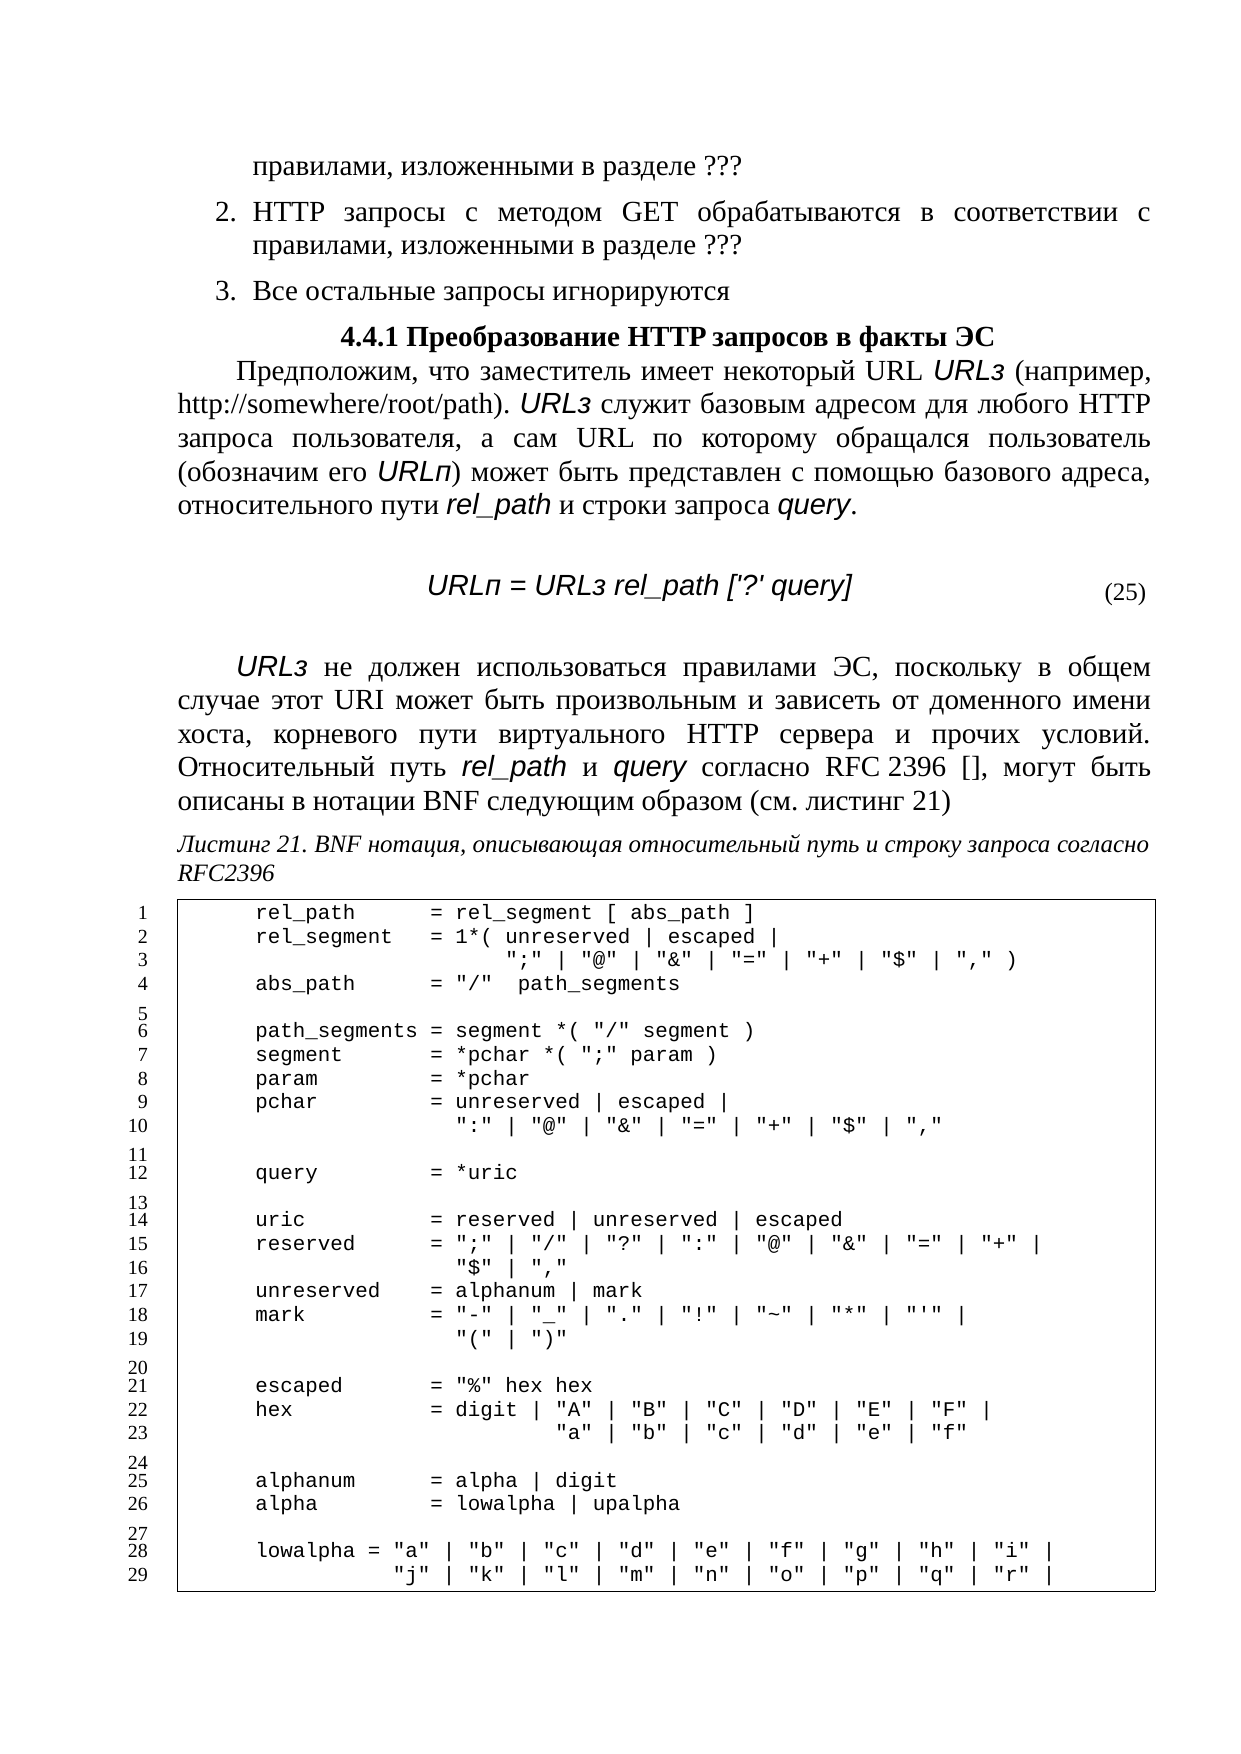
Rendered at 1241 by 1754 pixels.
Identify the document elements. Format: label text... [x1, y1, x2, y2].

text ":" | "@" | "&" | "=" | "+" | "$" | "," [178, 1112, 1155, 1138]
text "$" | "," [178, 1254, 1155, 1277]
text query = *uric [178, 1159, 1155, 1186]
text Листинг 21. BNF нотация, описывающая относительный путь и строку запроса согласно RFC2396 [177, 829, 1152, 886]
text escaped = "%" hex hex [178, 1372, 1155, 1396]
text alphanum = alpha | digit [178, 1466, 1155, 1490]
list Все остальные запросы игнорируются [215, 273, 1152, 307]
list HTTP запросы с методом GET обрабатываются в соответствии с правилами, изложенными в разделе ??? [215, 194, 1152, 261]
text Предположим, что заместитель имеет некоторый URL URLз (например, http://somewhere/root/path). URLз служит базовым адресом для любого HTTP запроса пользователя, а сам URL по которому обращался пользователь (обозначим его URLп) может быть представлен с помощью базового адреса, относительного пути rel_path и строки запроса query. [177, 353, 1152, 521]
text rel_segment = 1*( unreserved | escaped | [178, 923, 1155, 946]
subtitle Преобразование HTTP запросов в факты ЭС [177, 319, 1152, 353]
text rel_path = rel_segment [ abs_path ] [178, 900, 1155, 923]
text mark = "-" | "_" | "." | "!" | "~" | "*" | "'" | [178, 1301, 1155, 1324]
text "(" | ")" [178, 1324, 1155, 1351]
text reserved = ";" | "/" | "?" | ":" | "@" | "&" | "=" | "+" | [178, 1230, 1155, 1254]
text lowalpha = "a" | "b" | "c" | "d" | "e" | "f" | "g" | "h" | "i" | [178, 1537, 1155, 1561]
text hex = digit | "A" | "B" | "C" | "D" | "E" | "F" | [178, 1396, 1155, 1419]
text URLз не должен использоваться правилами ЭС, поскольку в общем случае этот URI может быть произвольным и зависеть от доменного имени хоста, корневого пути виртуального HTTP сервера и прочих условий. Относительный путь rel_path и query согласно RFC 2396 [], могут быть описаны в нотации BNF следующим образом (см. листинг 21) [177, 648, 1152, 816]
text param = *pchar [178, 1064, 1155, 1088]
table_header (25) [1043, 562, 1152, 620]
text "j" | "k" | "l" | "m" | "n" | "o" | "p" | "q" | "r" | [178, 1561, 1155, 1591]
list правилами, изложенными в разделе ??? [215, 148, 1152, 181]
table_header URLп = URLз rel_path ['?' query] [177, 562, 1043, 620]
text alpha = lowalpha | upalpha [178, 1490, 1155, 1517]
text abs_path = "/" path_segments [178, 970, 1155, 997]
text unreserved = alphanum | mark [178, 1277, 1155, 1301]
text ";" | "@" | "&" | "=" | "+" | "$" | "," ) [178, 946, 1155, 970]
text path_segments = segment *( "/" segment ) [178, 1017, 1155, 1041]
text pchar = unreserved | escaped | [178, 1088, 1155, 1112]
text segment = *pchar *( ";" param ) [178, 1041, 1155, 1064]
text uric = reserved | unreserved | escaped [178, 1206, 1155, 1230]
text "a" | "b" | "c" | "d" | "e" | "f" [178, 1419, 1155, 1446]
